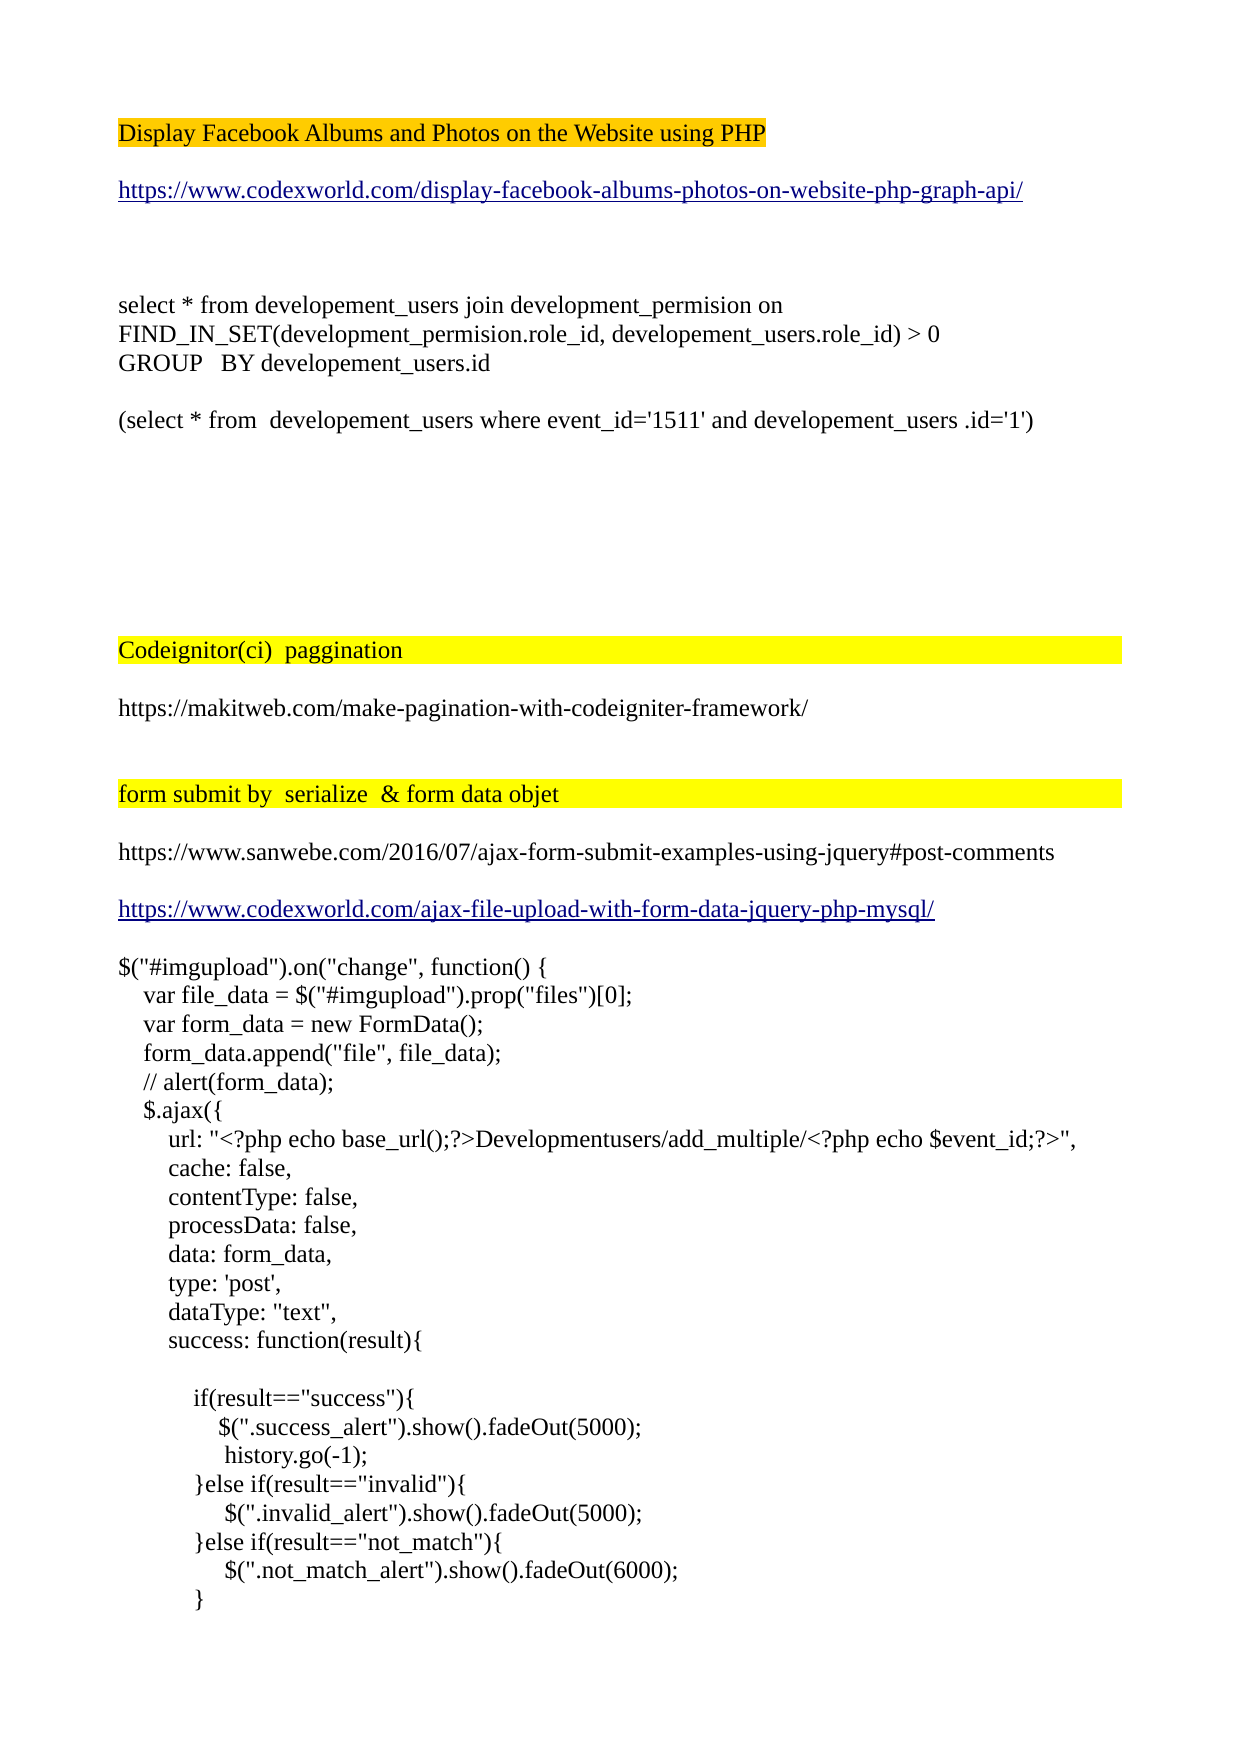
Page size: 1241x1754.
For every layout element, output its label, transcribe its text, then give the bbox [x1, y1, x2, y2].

text }else if(result=="not_match"){ [118, 1527, 1122, 1556]
text // alert(form_data); [118, 1067, 1122, 1096]
text $(".invalid_alert").show().fadeOut(5000); [118, 1498, 1122, 1527]
text url: "<?php echo base_url();?>Developmentusers/add_multiple/<?php echo $event_id;?>", [118, 1124, 1122, 1153]
text $.ajax({ [118, 1096, 1122, 1124]
text select * from developement_users join development_permision on FIND_IN_SET(development_permision.role_id, developement_users.role_id) > 0 [118, 291, 1122, 348]
text $(".success_alert").show().fadeOut(5000); [118, 1412, 1122, 1441]
text type: 'post', [118, 1268, 1122, 1297]
text data: form_data, [118, 1239, 1122, 1268]
text https://makitweb.com/make-pagination-with-codeigniter-framework/ [118, 693, 1122, 722]
text GROUP BY developement_users.id [118, 348, 1122, 377]
text form submit by serialize & form data objet [118, 779, 1122, 808]
text contentType: false, [118, 1182, 1122, 1211]
text $("#imgupload").on("change", function() { [118, 952, 1122, 981]
text } [118, 1584, 1122, 1613]
text https://www.codexworld.com/ajax-file-upload-with-form-data-jquery-php-mysql/ [118, 894, 1122, 923]
text cache: false, [118, 1153, 1122, 1182]
text Display Facebook Albums and Photos on the Website using PHP [118, 118, 1122, 147]
text processData: false, [118, 1211, 1122, 1239]
text form_data.append("file", file_data); [118, 1038, 1122, 1067]
text }else if(result=="invalid"){ [118, 1469, 1122, 1498]
text var file_data = $("#imgupload").prop("files")[0]; [118, 981, 1122, 1009]
text var form_data = new FormData(); [118, 1009, 1122, 1038]
text https://www.codexworld.com/display-facebook-albums-photos-on-website-php-graph-api/ [118, 176, 1122, 204]
text if(result=="success"){ [118, 1383, 1122, 1412]
text https://www.sanwebe.com/2016/07/ajax-form-submit-examples-using-jquery#post-comments [118, 837, 1122, 866]
text $(".not_match_alert").show().fadeOut(6000); [118, 1556, 1122, 1584]
text history.go(-1); [118, 1441, 1122, 1469]
text (select * from developement_users where event_id='1511' and developement_users .id='1') [118, 406, 1122, 434]
text success: function(result){ [118, 1326, 1122, 1354]
text Codeignitor(ci) paggination [118, 636, 1122, 664]
text dataType: "text", [118, 1297, 1122, 1326]
